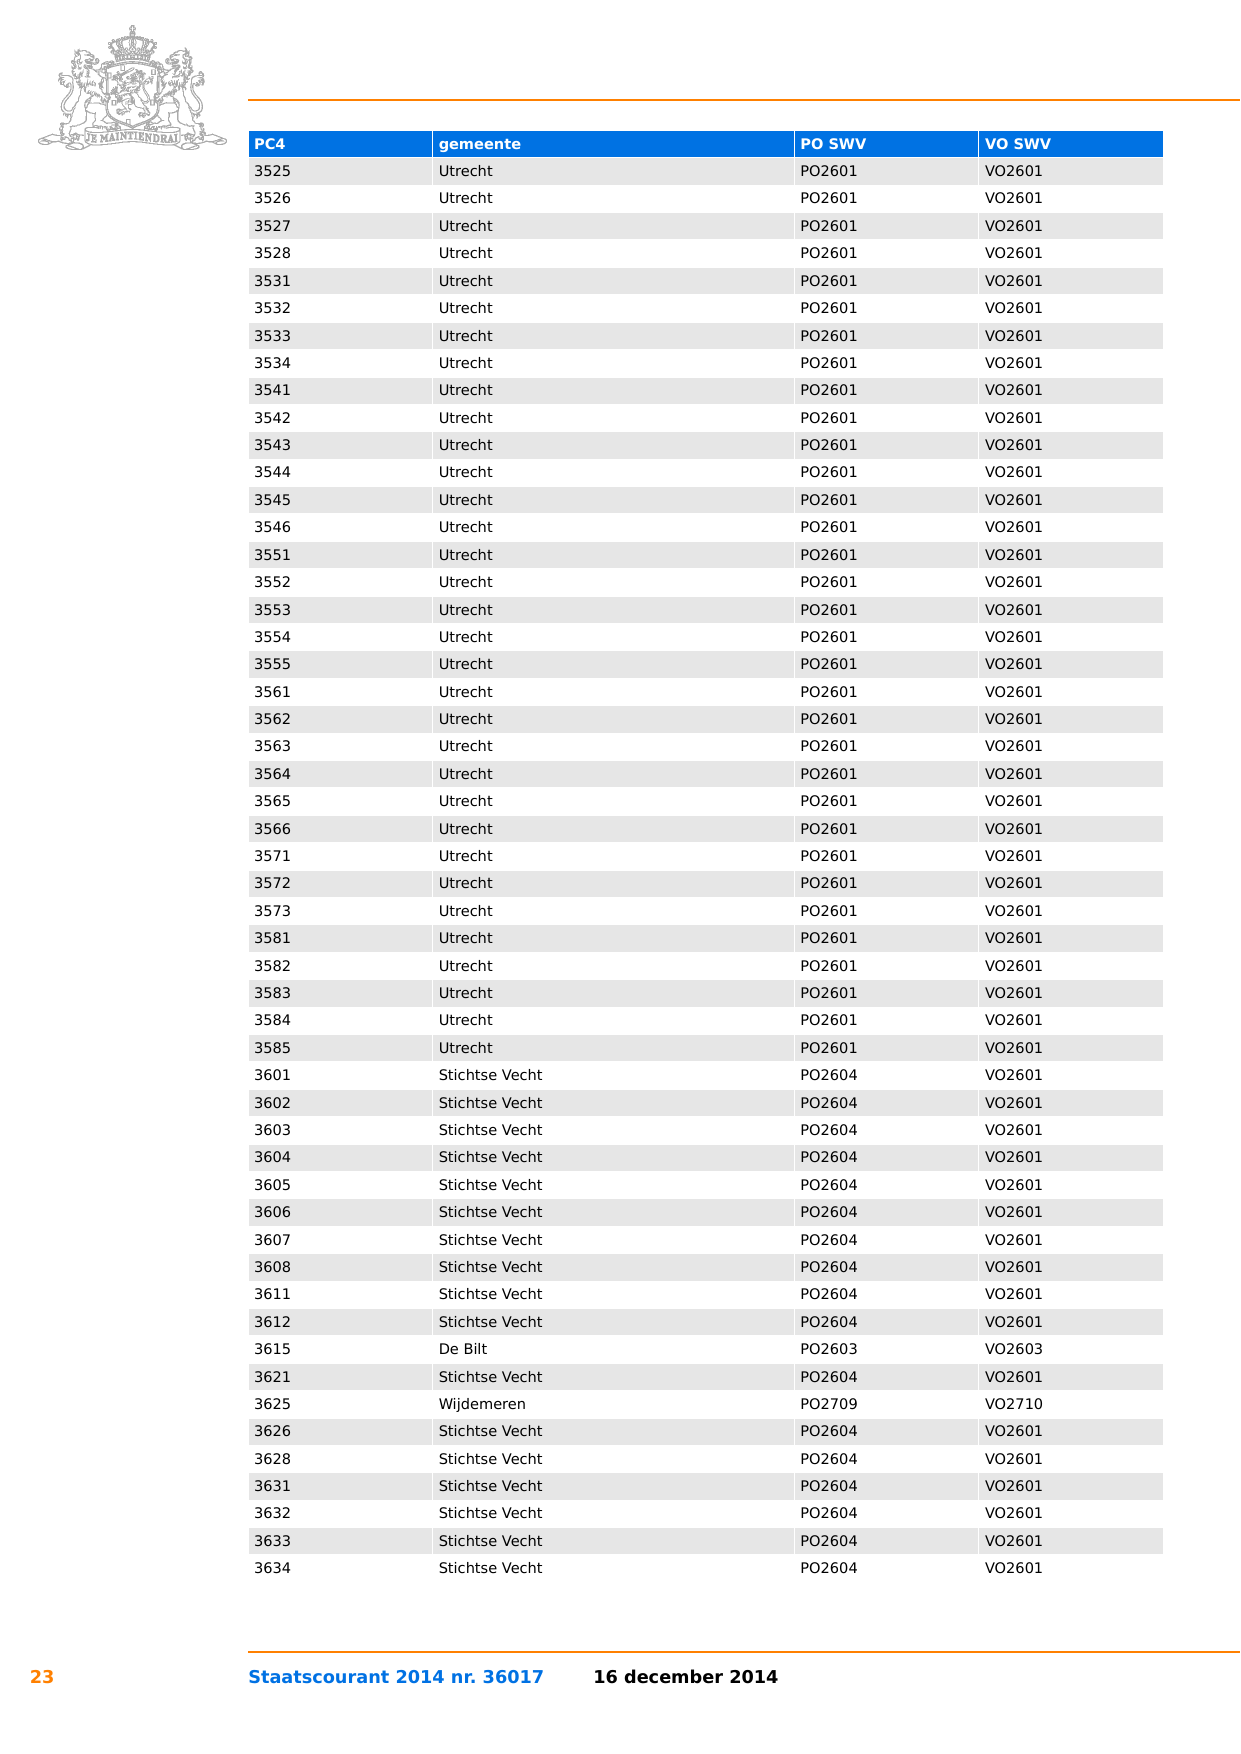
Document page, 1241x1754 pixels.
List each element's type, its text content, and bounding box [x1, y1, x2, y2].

table_cell 3562 [249, 706, 432, 733]
table_cell 3633 [249, 1528, 432, 1554]
table_cell PO2601 [795, 268, 978, 294]
table_cell 3526 [249, 186, 432, 212]
table_cell PO2604 [795, 1199, 978, 1226]
table_cell 3564 [249, 761, 432, 787]
table_cell VO2601 [979, 405, 1163, 431]
table_cell Stichtse Vecht [433, 1090, 794, 1116]
table_cell VO2601 [979, 350, 1163, 376]
table_cell Stichtse Vecht [433, 1473, 794, 1500]
table_cell 3621 [249, 1364, 432, 1390]
table_cell VO2601 [979, 1446, 1163, 1472]
table_cell 3602 [249, 1090, 432, 1116]
table_cell VO2601 [979, 515, 1163, 541]
table_cell 3555 [249, 651, 432, 678]
table_cell VO2601 [979, 651, 1163, 678]
table_cell Stichtse Vecht [433, 1309, 794, 1335]
table_header VO SWV [979, 131, 1163, 157]
table_cell De Bilt [433, 1336, 794, 1363]
table_cell VO2601 [979, 597, 1163, 623]
table_cell PO2604 [795, 1090, 978, 1116]
table_cell 3581 [249, 925, 432, 952]
table_cell PO2601 [795, 295, 978, 322]
table_cell VO2601 [979, 432, 1163, 459]
table_cell Stichtse Vecht [433, 1556, 794, 1582]
table_cell VO2601 [979, 1364, 1163, 1390]
table_cell Utrecht [433, 460, 794, 486]
table_cell Utrecht [433, 980, 794, 1007]
table_cell 3541 [249, 378, 432, 404]
table_cell Stichtse Vecht [433, 1117, 794, 1143]
table_cell PO2604 [795, 1172, 978, 1198]
table_cell 3546 [249, 515, 432, 541]
table_cell 3553 [249, 597, 432, 623]
table_cell 3583 [249, 980, 432, 1007]
table_header gemeente [433, 131, 794, 157]
table_cell Utrecht [433, 953, 794, 979]
table_cell Utrecht [433, 569, 794, 596]
table_cell PO2604 [795, 1282, 978, 1308]
table_cell 3582 [249, 953, 432, 979]
table_cell VO2601 [979, 213, 1163, 239]
table_cell Utrecht [433, 761, 794, 787]
table_cell Stichtse Vecht [433, 1364, 794, 1390]
table_cell PO2601 [795, 789, 978, 815]
table_cell Utrecht [433, 268, 794, 294]
table_cell 3527 [249, 213, 432, 239]
picture [38, 25, 227, 150]
table_cell Utrecht [433, 323, 794, 349]
table_cell PO2604 [795, 1309, 978, 1335]
table_cell PO2604 [795, 1501, 978, 1527]
table_cell PO2601 [795, 569, 978, 596]
table_cell VO2601 [979, 1227, 1163, 1253]
table_cell 3585 [249, 1035, 432, 1061]
table_cell Stichtse Vecht [433, 1254, 794, 1281]
table_cell Utrecht [433, 651, 794, 678]
table_cell PO2601 [795, 679, 978, 705]
table_cell 3533 [249, 323, 432, 349]
table_cell PO2604 [795, 1446, 978, 1472]
table_cell 3565 [249, 789, 432, 815]
table_cell 3563 [249, 734, 432, 760]
table_cell Utrecht [433, 295, 794, 322]
table_cell 3531 [249, 268, 432, 294]
table_cell VO2601 [979, 323, 1163, 349]
table_cell 3604 [249, 1145, 432, 1171]
table_cell 3603 [249, 1117, 432, 1143]
table_cell PO2601 [795, 350, 978, 376]
table_cell Utrecht [433, 925, 794, 952]
table_cell Stichtse Vecht [433, 1227, 794, 1253]
table_cell 3626 [249, 1419, 432, 1445]
table_cell PO2601 [795, 624, 978, 650]
table_cell VO2601 [979, 816, 1163, 842]
table_cell VO2601 [979, 487, 1163, 513]
table_cell 3534 [249, 350, 432, 376]
table_cell PO2603 [795, 1336, 978, 1363]
table_cell VO2601 [979, 268, 1163, 294]
table_cell 3571 [249, 843, 432, 869]
table_cell PO2604 [795, 1419, 978, 1445]
table_cell Stichtse Vecht [433, 1501, 794, 1527]
table_cell VO2601 [979, 378, 1163, 404]
table_cell PO2601 [795, 432, 978, 459]
table_cell Utrecht [433, 789, 794, 815]
table_cell VO2601 [979, 1172, 1163, 1198]
table_cell Stichtse Vecht [433, 1446, 794, 1472]
table_cell 3612 [249, 1309, 432, 1335]
table_cell VO2601 [979, 734, 1163, 760]
table_cell PO2601 [795, 734, 978, 760]
table_cell PO2601 [795, 186, 978, 212]
table_cell VO2601 [979, 1473, 1163, 1500]
table_cell 3605 [249, 1172, 432, 1198]
table_cell Stichtse Vecht [433, 1063, 794, 1089]
table_cell PO2601 [795, 542, 978, 568]
table_cell PO2601 [795, 158, 978, 185]
table_cell PO2604 [795, 1528, 978, 1554]
table_cell PO2604 [795, 1473, 978, 1500]
table_cell 3552 [249, 569, 432, 596]
table_cell PO2604 [795, 1117, 978, 1143]
table_cell PO2601 [795, 843, 978, 869]
table_cell 3615 [249, 1336, 432, 1363]
table_cell VO2601 [979, 186, 1163, 212]
table_cell 3551 [249, 542, 432, 568]
table_cell VO2601 [979, 569, 1163, 596]
table_cell Utrecht [433, 213, 794, 239]
table_cell VO2601 [979, 706, 1163, 733]
table_cell Utrecht [433, 1008, 794, 1034]
table_cell PO2604 [795, 1145, 978, 1171]
table_cell 3607 [249, 1227, 432, 1253]
table_cell VO2601 [979, 871, 1163, 897]
table_cell PO2601 [795, 213, 978, 239]
table_cell Utrecht [433, 487, 794, 513]
table_cell Utrecht [433, 378, 794, 404]
table_header PC4 [249, 131, 432, 157]
table_cell VO2601 [979, 1528, 1163, 1554]
table_cell 3634 [249, 1556, 432, 1582]
table_cell PO2604 [795, 1063, 978, 1089]
table_cell PO2601 [795, 460, 978, 486]
table_cell VO2601 [979, 1117, 1163, 1143]
table_cell 3606 [249, 1199, 432, 1226]
table_cell 3525 [249, 158, 432, 185]
table_cell VO2601 [979, 679, 1163, 705]
table_cell 3572 [249, 871, 432, 897]
table_cell VO2601 [979, 789, 1163, 815]
table_cell Utrecht [433, 350, 794, 376]
table_cell VO2601 [979, 295, 1163, 322]
table_cell Stichtse Vecht [433, 1282, 794, 1308]
table_cell 3628 [249, 1446, 432, 1472]
table_cell Utrecht [433, 843, 794, 869]
table_cell 3544 [249, 460, 432, 486]
table_cell Stichtse Vecht [433, 1528, 794, 1554]
table_cell VO2601 [979, 1008, 1163, 1034]
table_cell PO2709 [795, 1391, 978, 1417]
table_cell 3532 [249, 295, 432, 322]
table_cell PO2601 [795, 378, 978, 404]
table_cell 3554 [249, 624, 432, 650]
table_cell 3542 [249, 405, 432, 431]
table_cell VO2601 [979, 158, 1163, 185]
table_cell Utrecht [433, 515, 794, 541]
table_cell Utrecht [433, 679, 794, 705]
table_cell VO2601 [979, 1309, 1163, 1335]
table_cell Utrecht [433, 624, 794, 650]
table_cell Wijdemeren [433, 1391, 794, 1417]
table_cell 3611 [249, 1282, 432, 1308]
table_cell VO2601 [979, 980, 1163, 1007]
table_cell VO2601 [979, 1254, 1163, 1281]
table_cell Utrecht [433, 898, 794, 924]
table_cell Utrecht [433, 734, 794, 760]
table_cell PO2601 [795, 761, 978, 787]
table_cell 3631 [249, 1473, 432, 1500]
table_cell 3632 [249, 1501, 432, 1527]
table_cell Utrecht [433, 186, 794, 212]
table_cell 3545 [249, 487, 432, 513]
table_cell PO2601 [795, 706, 978, 733]
table_cell VO2601 [979, 925, 1163, 952]
table_cell Stichtse Vecht [433, 1145, 794, 1171]
table_cell VO2601 [979, 953, 1163, 979]
table_cell PO2601 [795, 1035, 978, 1061]
table_header PO SWV [795, 131, 978, 157]
table_cell PO2601 [795, 323, 978, 349]
table_cell 3584 [249, 1008, 432, 1034]
table_cell VO2601 [979, 241, 1163, 267]
table_cell VO2601 [979, 1282, 1163, 1308]
table_cell PO2604 [795, 1556, 978, 1582]
table_cell PO2601 [795, 816, 978, 842]
table_cell PO2604 [795, 1227, 978, 1253]
table_cell PO2601 [795, 515, 978, 541]
table_cell Stichtse Vecht [433, 1172, 794, 1198]
table_cell VO2603 [979, 1336, 1163, 1363]
table_cell PO2601 [795, 871, 978, 897]
table_cell VO2601 [979, 1145, 1163, 1171]
table_cell VO2601 [979, 624, 1163, 650]
table_cell PO2601 [795, 953, 978, 979]
table_cell Utrecht [433, 158, 794, 185]
table_cell 3566 [249, 816, 432, 842]
table_cell PO2604 [795, 1364, 978, 1390]
table_cell VO2601 [979, 1199, 1163, 1226]
table_cell PO2601 [795, 898, 978, 924]
table_cell VO2601 [979, 898, 1163, 924]
table_cell PO2601 [795, 925, 978, 952]
table_cell Utrecht [433, 706, 794, 733]
table_cell 3625 [249, 1391, 432, 1417]
table_cell PO2601 [795, 1008, 978, 1034]
table_cell VO2601 [979, 1501, 1163, 1527]
table_cell VO2601 [979, 1419, 1163, 1445]
table_cell Utrecht [433, 1035, 794, 1061]
table_cell VO2601 [979, 1035, 1163, 1061]
table_cell VO2710 [979, 1391, 1163, 1417]
table_cell PO2601 [795, 597, 978, 623]
table_cell PO2601 [795, 487, 978, 513]
table_cell Utrecht [433, 871, 794, 897]
table_cell VO2601 [979, 1063, 1163, 1089]
table_cell Stichtse Vecht [433, 1199, 794, 1226]
table_cell 3608 [249, 1254, 432, 1281]
table_cell 3601 [249, 1063, 432, 1089]
table_cell PO2601 [795, 241, 978, 267]
table_cell PO2604 [795, 1254, 978, 1281]
table_cell PO2601 [795, 651, 978, 678]
table_cell 3561 [249, 679, 432, 705]
table_cell VO2601 [979, 1090, 1163, 1116]
table_cell 3528 [249, 241, 432, 267]
table_cell VO2601 [979, 843, 1163, 869]
table_cell Utrecht [433, 405, 794, 431]
table_cell Utrecht [433, 241, 794, 267]
table_cell VO2601 [979, 542, 1163, 568]
table_cell Stichtse Vecht [433, 1419, 794, 1445]
table_cell PO2601 [795, 405, 978, 431]
table_cell VO2601 [979, 1556, 1163, 1582]
table_cell 3573 [249, 898, 432, 924]
table_cell Utrecht [433, 542, 794, 568]
table_cell 3543 [249, 432, 432, 459]
table_cell VO2601 [979, 761, 1163, 787]
table_cell Utrecht [433, 432, 794, 459]
table_cell VO2601 [979, 460, 1163, 486]
table_cell Utrecht [433, 816, 794, 842]
table_cell PO2601 [795, 980, 978, 1007]
table_cell Utrecht [433, 597, 794, 623]
